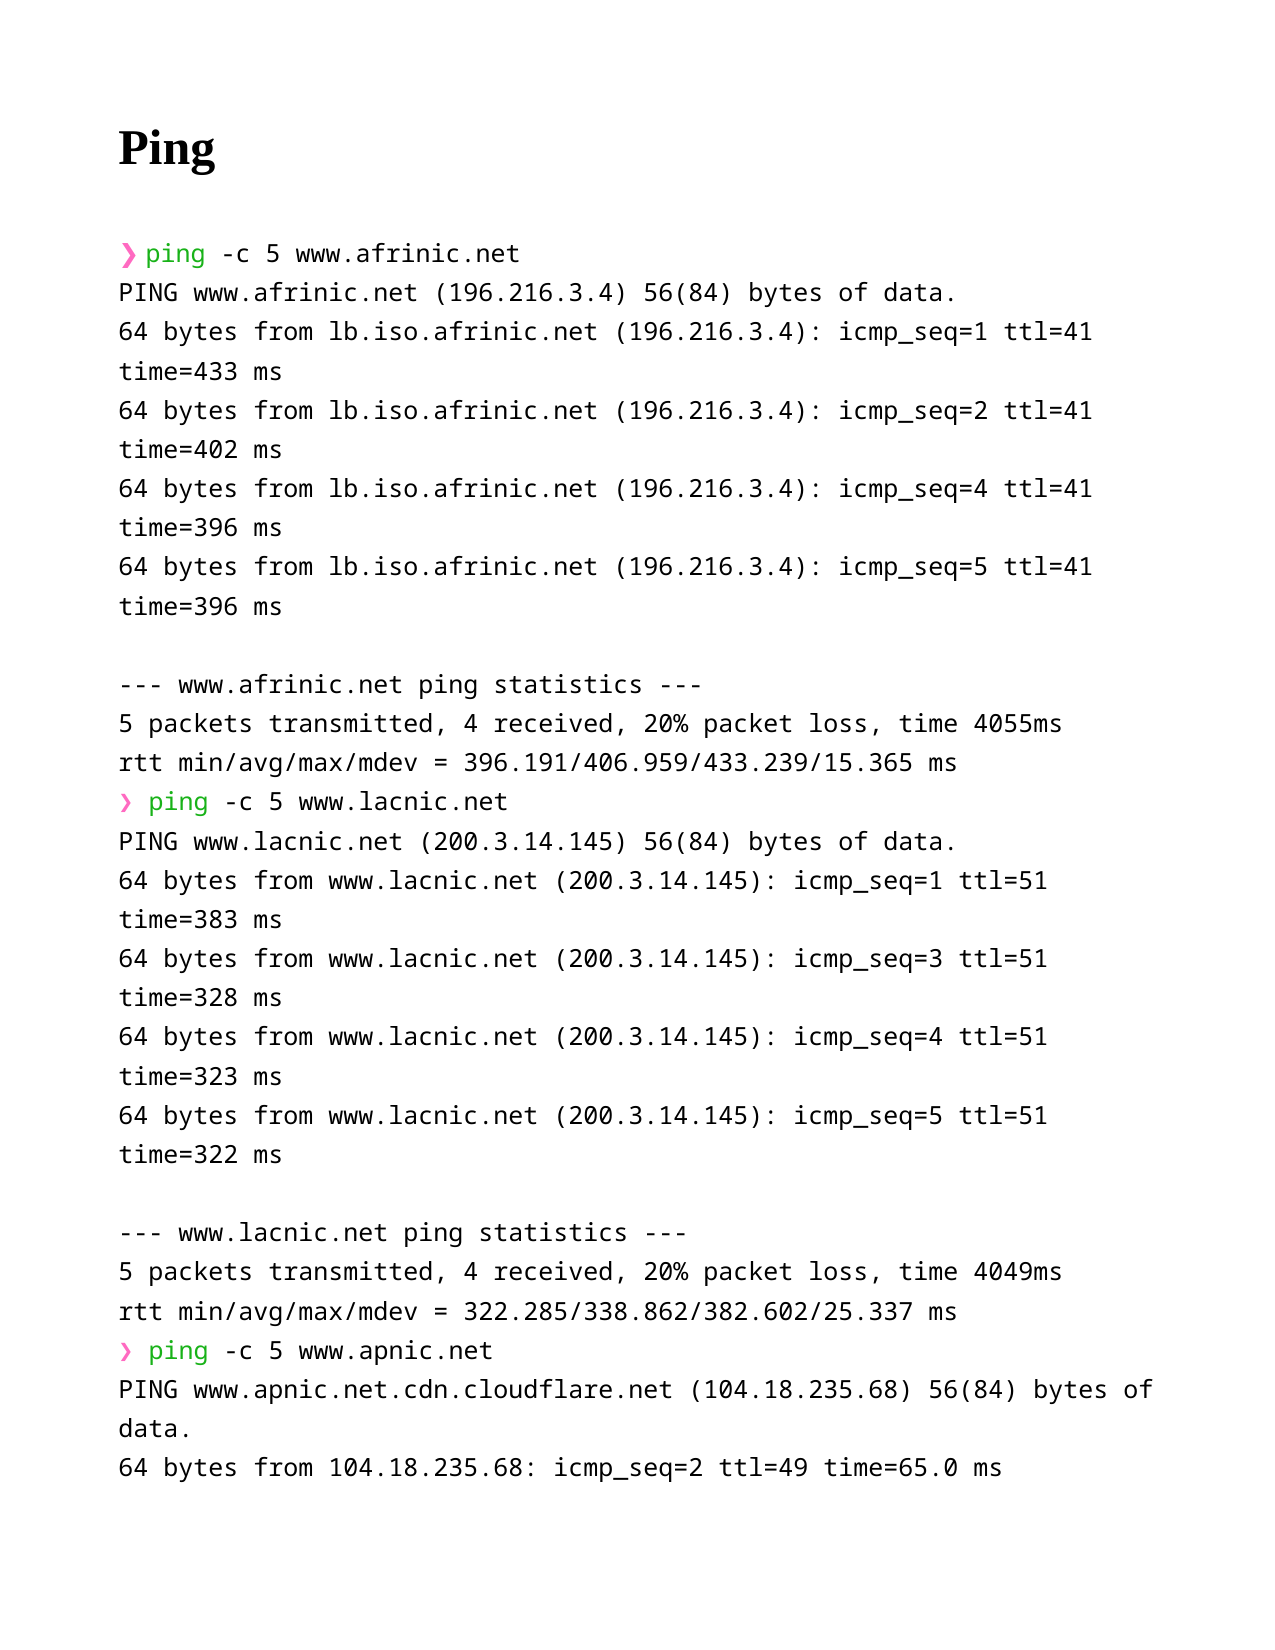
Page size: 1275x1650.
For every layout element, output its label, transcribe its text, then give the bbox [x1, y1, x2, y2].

text ❯ ping -c 5 www.afrinic.net PING www.afrinic.net (196.216.3.4) 56(84) bytes of data. 64 bytes from lb.iso.afrinic.net (196.216.3.4): icmp_seq=1 ttl=41 time=433 ms 64 bytes from lb.iso.afrinic.net (196.216.3.4): icmp_seq=2 ttl=41 time=402 ms 64 bytes from lb.iso.afrinic.net (196.216.3.4): icmp_seq=4 ttl=41 time=396 ms 64 bytes from lb.iso.afrinic.net (196.216.3.4): icmp_seq=5 ttl=41 time=396 ms --- www.afrinic.net ping statistics --- 5 packets transmitted, 4 received, 20% packet loss, time 4055ms rtt min/avg/max/mdev = 396.191/406.959/433.239/15.365 ms ❯ ping -c 5 www.lacnic.net PING www.lacnic.net (200.3.14.145) 56(84) bytes of data. 64 bytes from www.lacnic.net (200.3.14.145): icmp_seq=1 ttl=51 time=383 ms 64 bytes from www.lacnic.net (200.3.14.145): icmp_seq=3 ttl=51 time=328 ms 64 bytes from www.lacnic.net (200.3.14.145): icmp_seq=4 ttl=51 time=323 ms 64 bytes from www.lacnic.net (200.3.14.145): icmp_seq=5 ttl=51 time=322 ms --- www.lacnic.net ping statistics --- 5 packets transmitted, 4 received, 20% packet loss, time 4049ms rtt min/avg/max/mdev = 322.285/338.862/382.602/25.337 ms ❯ ping -c 5 www.apnic.net PING www.apnic.net.cdn.cloudflare.net (104.18.235.68) 56(84) bytes of data. 64 bytes from 104.18.235.68: icmp_seq=2 ttl=49 time=65.0 ms [118, 236, 1157, 1523]
subtitle Ping [118, 118, 1157, 176]
